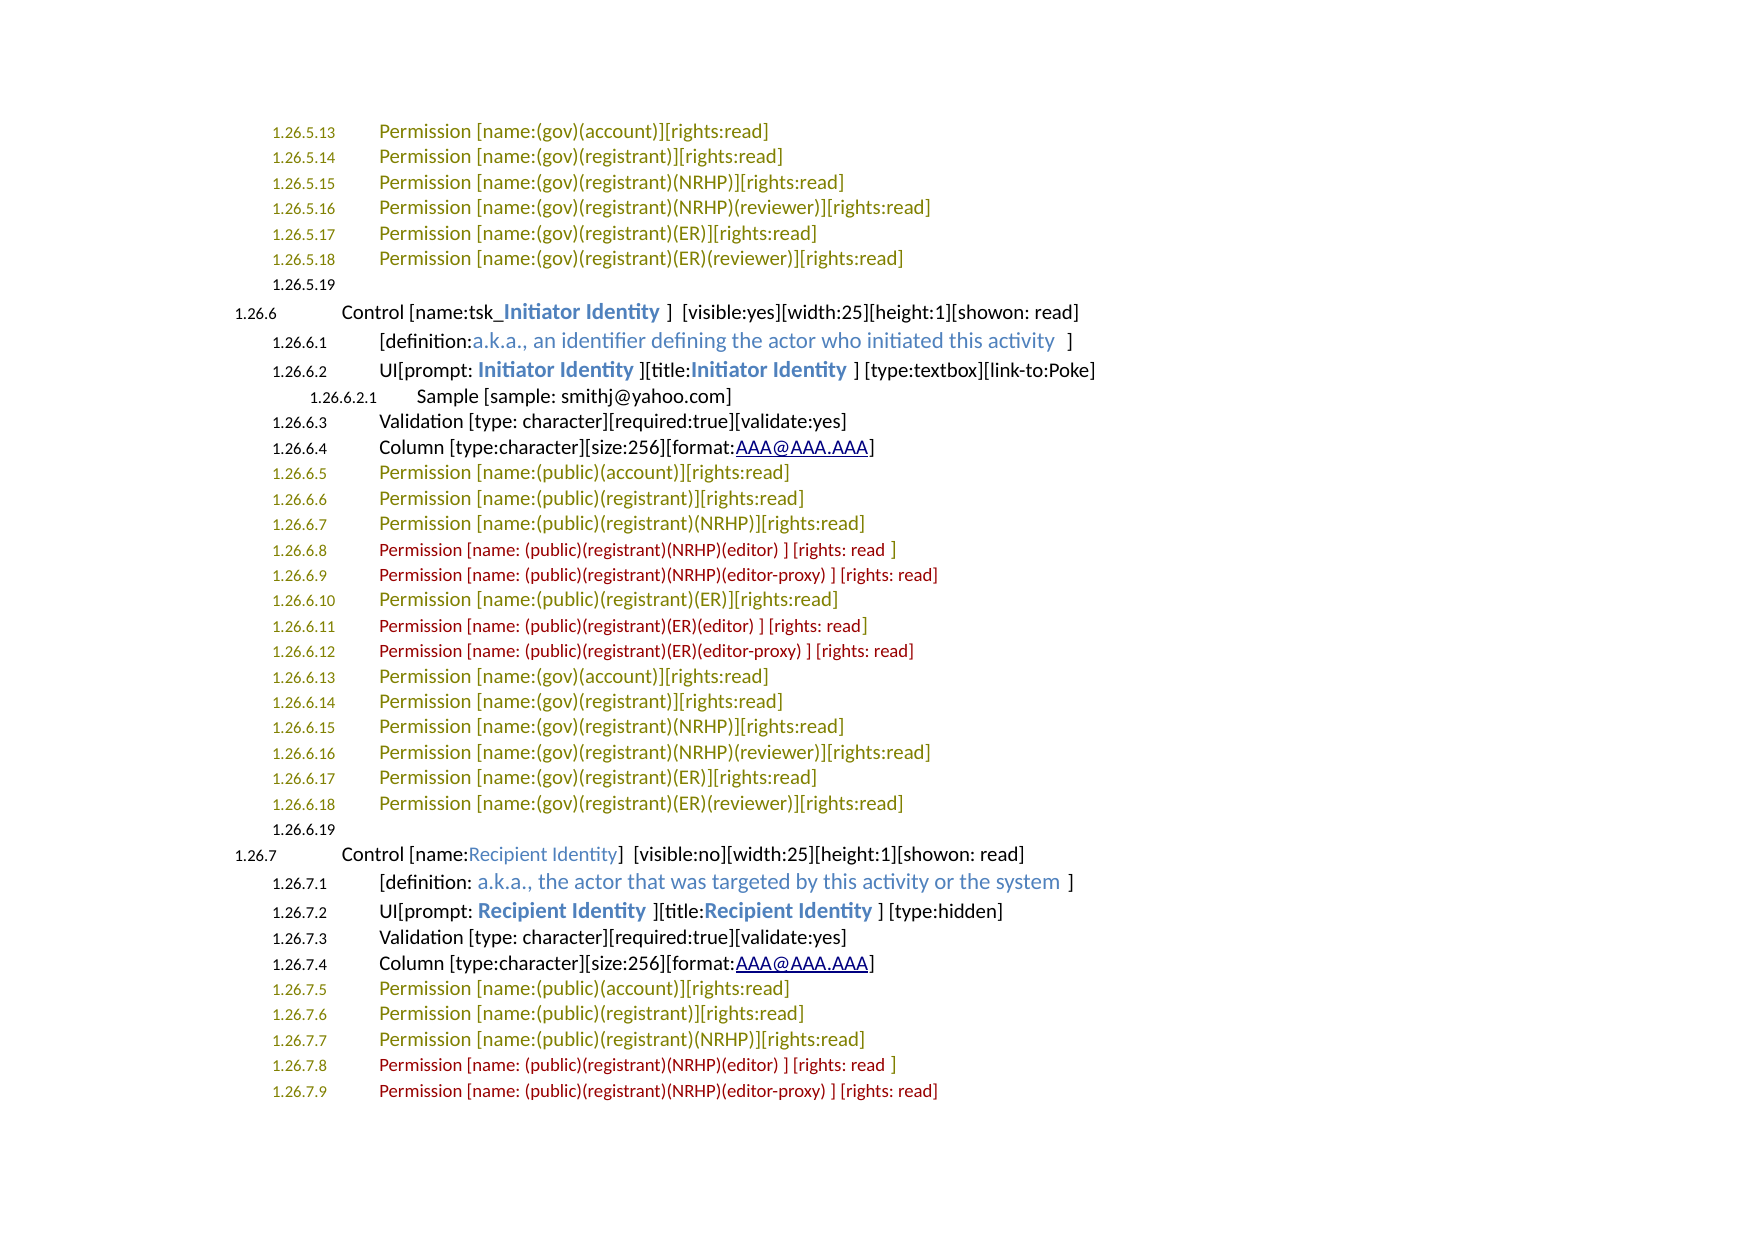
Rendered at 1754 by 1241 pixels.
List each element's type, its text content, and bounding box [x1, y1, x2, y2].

list Validation [type: character][required:true][validate:yes] [268, 409, 1636, 434]
list Permission [name:(gov)(registrant)][rights:read] [268, 143, 1636, 169]
list Permission [name:(public)(registrant)][rights:read] [268, 1001, 1636, 1026]
list Control [name:tsk_Initiator Identity ] [visible:yes][width:25][height:1][showon: read] [231, 296, 1636, 325]
list Permission [name:(gov)(registrant)(NRHP)][rights:read] [268, 714, 1636, 739]
list Column [type:character][size:256][format:AAA@AAA.AAA] [268, 950, 1636, 975]
list Sample [sample: smithj@yahoo.com] [306, 383, 1636, 409]
list Permission [name:(public)(account)][rights:read] [268, 975, 1636, 1001]
list Permission [name:(public)(registrant)(NRHP)][rights:read] [268, 510, 1636, 536]
list [definition:a.k.a., an identifier defining the actor who initiated this activity ] [268, 325, 1636, 354]
list Permission [name:(gov)(registrant)(ER)(reviewer)][rights:read] [268, 790, 1636, 815]
list Permission [name:(public)(registrant)(ER)][rights:read] [268, 587, 1636, 612]
list Permission [name:(gov)(registrant)(NRHP)(reviewer)][rights:read] [268, 194, 1636, 220]
list Permission [name: (public)(registrant)(NRHP)(editor-proxy) ] [rights: read] [268, 1077, 1636, 1102]
list [definition: a.k.a., the actor that was targeted by this activity or the system ] [268, 866, 1636, 895]
list Permission [name: (public)(registrant)(NRHP)(editor) ] [rights: read ] [268, 536, 1636, 561]
list Permission [name:(gov)(account)][rights:read] [268, 118, 1636, 143]
list Permission [name:(gov)(registrant)(ER)][rights:read] [268, 764, 1636, 790]
list Permission [name: (public)(registrant)(ER)(editor-proxy) ] [rights: read] [268, 637, 1636, 663]
list Permission [name:(gov)(registrant)(ER)(reviewer)][rights:read] [268, 245, 1636, 271]
list Permission [name:(gov)(registrant)(ER)][rights:read] [268, 220, 1636, 245]
list Column [type:character][size:256][format:AAA@AAA.AAA] [268, 434, 1636, 459]
list Permission [name: (public)(registrant)(NRHP)(editor-proxy) ] [rights: read] [268, 561, 1636, 587]
list Permission [name:(gov)(registrant)(NRHP)(reviewer)][rights:read] [268, 739, 1636, 764]
list Permission [name:(gov)(registrant)(NRHP)][rights:read] [268, 169, 1636, 194]
list UI[prompt: Initiator Identity ][title:Initiator Identity ] [type:textbox][link-to:Poke] [268, 354, 1636, 383]
list Permission [name: (public)(registrant)(ER)(editor) ] [rights: read] [268, 612, 1636, 637]
list Permission [name:(gov)(registrant)][rights:read] [268, 688, 1636, 714]
list Permission [name:(public)(registrant)(NRHP)][rights:read] [268, 1026, 1636, 1051]
list Permission [name:(public)(registrant)][rights:read] [268, 485, 1636, 510]
list Permission [name:(gov)(account)][rights:read] [268, 663, 1636, 688]
list UI[prompt: Recipient Identity ][title:Recipient Identity ] [type:hidden] [268, 895, 1636, 924]
list Validation [type: character][required:true][validate:yes] [268, 924, 1636, 950]
list Permission [name:(public)(account)][rights:read] [268, 459, 1636, 485]
list Control [name:Recipient Identity] [visible:no][width:25][height:1][showon: read] [231, 841, 1636, 866]
list Permission [name: (public)(registrant)(NRHP)(editor) ] [rights: read ] [268, 1051, 1636, 1077]
